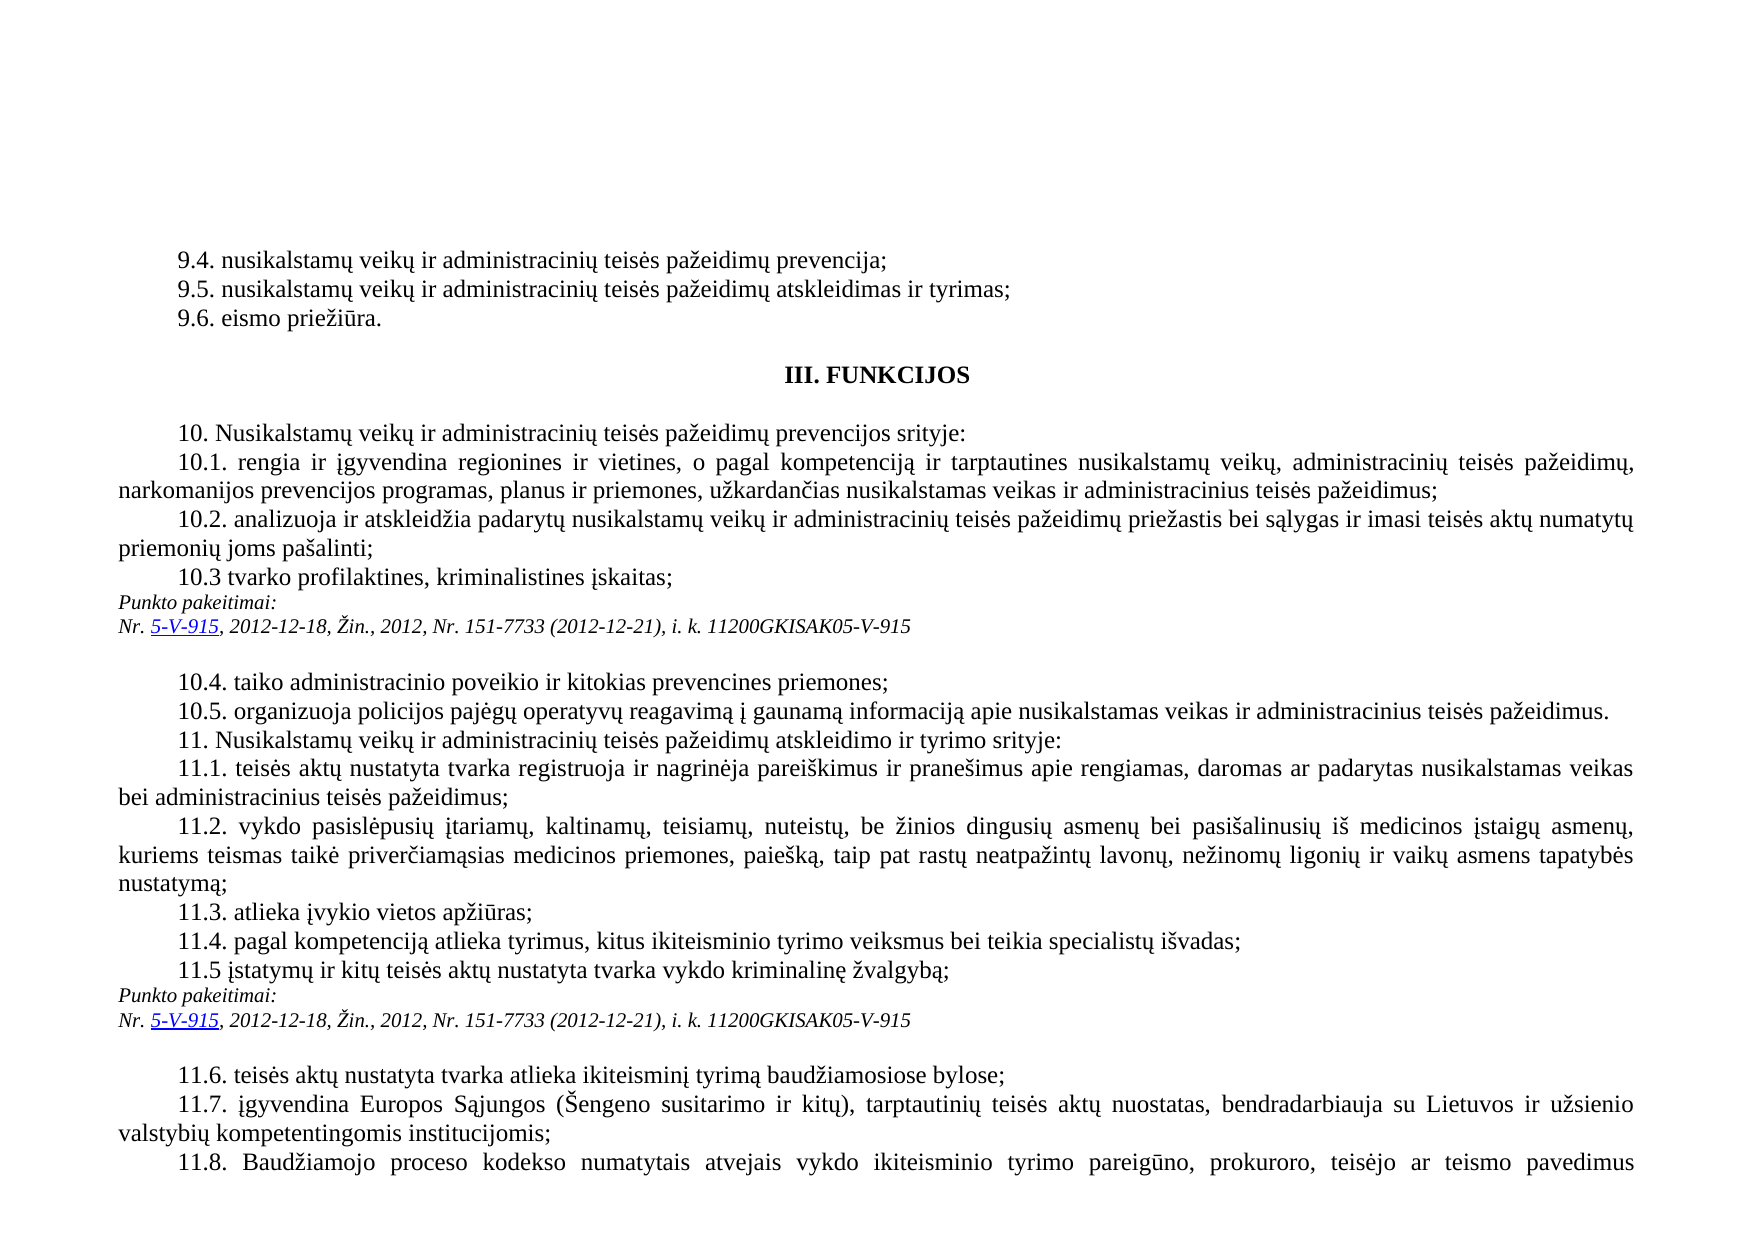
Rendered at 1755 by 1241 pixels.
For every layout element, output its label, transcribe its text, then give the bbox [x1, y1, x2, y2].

text Punkto pakeitimai: [118, 983, 1636, 1007]
text 9.6. eismo priežiūra. [118, 303, 1636, 332]
text 11.7. įgyvendina Europos Sąjungos (Šengeno susitarimo ir kitų), tarptautinių teisės aktų nuostatas, bendradarbiauja su Lietuvos ir užsienio valstybių kompetentingomis institucijomis; [118, 1089, 1636, 1147]
text 11.4. pagal kompetenciją atlieka tyrimus, kitus ikiteisminio tyrimo veiksmus bei teikia specialistų išvadas; [118, 926, 1636, 955]
text 11. Nusikalstamų veikų ir administracinių teisės pažeidimų atskleidimo ir tyrimo srityje: [118, 725, 1636, 753]
text 10. Nusikalstamų veikų ir administracinių teisės pažeidimų prevencijos srityje: [118, 418, 1636, 447]
text 11.6. teisės aktų nustatyta tvarka atlieka ikiteisminį tyrimą baudžiamosiose bylose; [118, 1060, 1636, 1089]
text 11.8. Baudžiamojo proceso kodekso numatytais atvejais vykdo ikiteisminio tyrimo pareigūno, prokuroro, teisėjo ar teismo pavedimus [118, 1147, 1636, 1175]
text 10.2. analizuoja ir atskleidžia padarytų nusikalstamų veikų ir administracinių teisės pažeidimų priežastis bei sąlygas ir imasi teisės aktų numatytų priemonių joms pašalinti; [118, 504, 1636, 562]
text 10.4. taiko administracinio poveikio ir kitokias prevencines priemones; [118, 667, 1636, 696]
text 9.4. nusikalstamų veikų ir administracinių teisės pažeidimų prevencija; [118, 245, 1636, 274]
text Nr. 5-V-915, 2012-12-18, Žin., 2012, Nr. 151-7733 (2012-12-21), i. k. 11200GKISAK05-V-915 [118, 614, 1636, 638]
text Nr. 5-V-915, 2012-12-18, Žin., 2012, Nr. 151-7733 (2012-12-21), i. k. 11200GKISAK05-V-915 [118, 1007, 1636, 1032]
text III. FUNKCIJOS [118, 360, 1636, 389]
text 11.1. teisės aktų nustatyta tvarka registruoja ir nagrinėja pareiškimus ir pranešimus apie rengiamas, daromas ar padarytas nusikalstamas veikas bei administracinius teisės pažeidimus; [118, 753, 1636, 811]
text 10.1. rengia ir įgyvendina regionines ir vietines, o pagal kompetenciją ir tarptautines nusikalstamų veikų, administracinių teisės pažeidimų, narkomanijos prevencijos programas, planus ir priemones, užkardančias nusikalstamas veikas ir administracinius teisės pažeidimus; [118, 447, 1636, 504]
text 11.3. atlieka įvykio vietos apžiūras; [118, 897, 1636, 926]
text 9.5. nusikalstamų veikų ir administracinių teisės pažeidimų atskleidimas ir tyrimas; [118, 274, 1636, 303]
text 11.2. vykdo pasislėpusių įtariamų, kaltinamų, teisiamų, nuteistų, be žinios dingusių asmenų bei pasišalinusių iš medicinos įstaigų asmenų, kuriems teismas taikė priverčiamąsias medicinos priemones, paiešką, taip pat rastų neatpažintų lavonų, nežinomų ligonių ir vaikų asmens tapatybės nustatymą; [118, 811, 1636, 897]
text 10.3 tvarko profilaktines, kriminalistines įskaitas; [118, 562, 1636, 590]
text Punkto pakeitimai: [118, 590, 1636, 614]
text 10.5. organizuoja policijos pajėgų operatyvų reagavimą į gaunamą informaciją apie nusikalstamas veikas ir administracinius teisės pažeidimus. [118, 696, 1636, 725]
text 11.5 įstatymų ir kitų teisės aktų nustatyta tvarka vykdo kriminalinę žvalgybą; [118, 955, 1636, 983]
